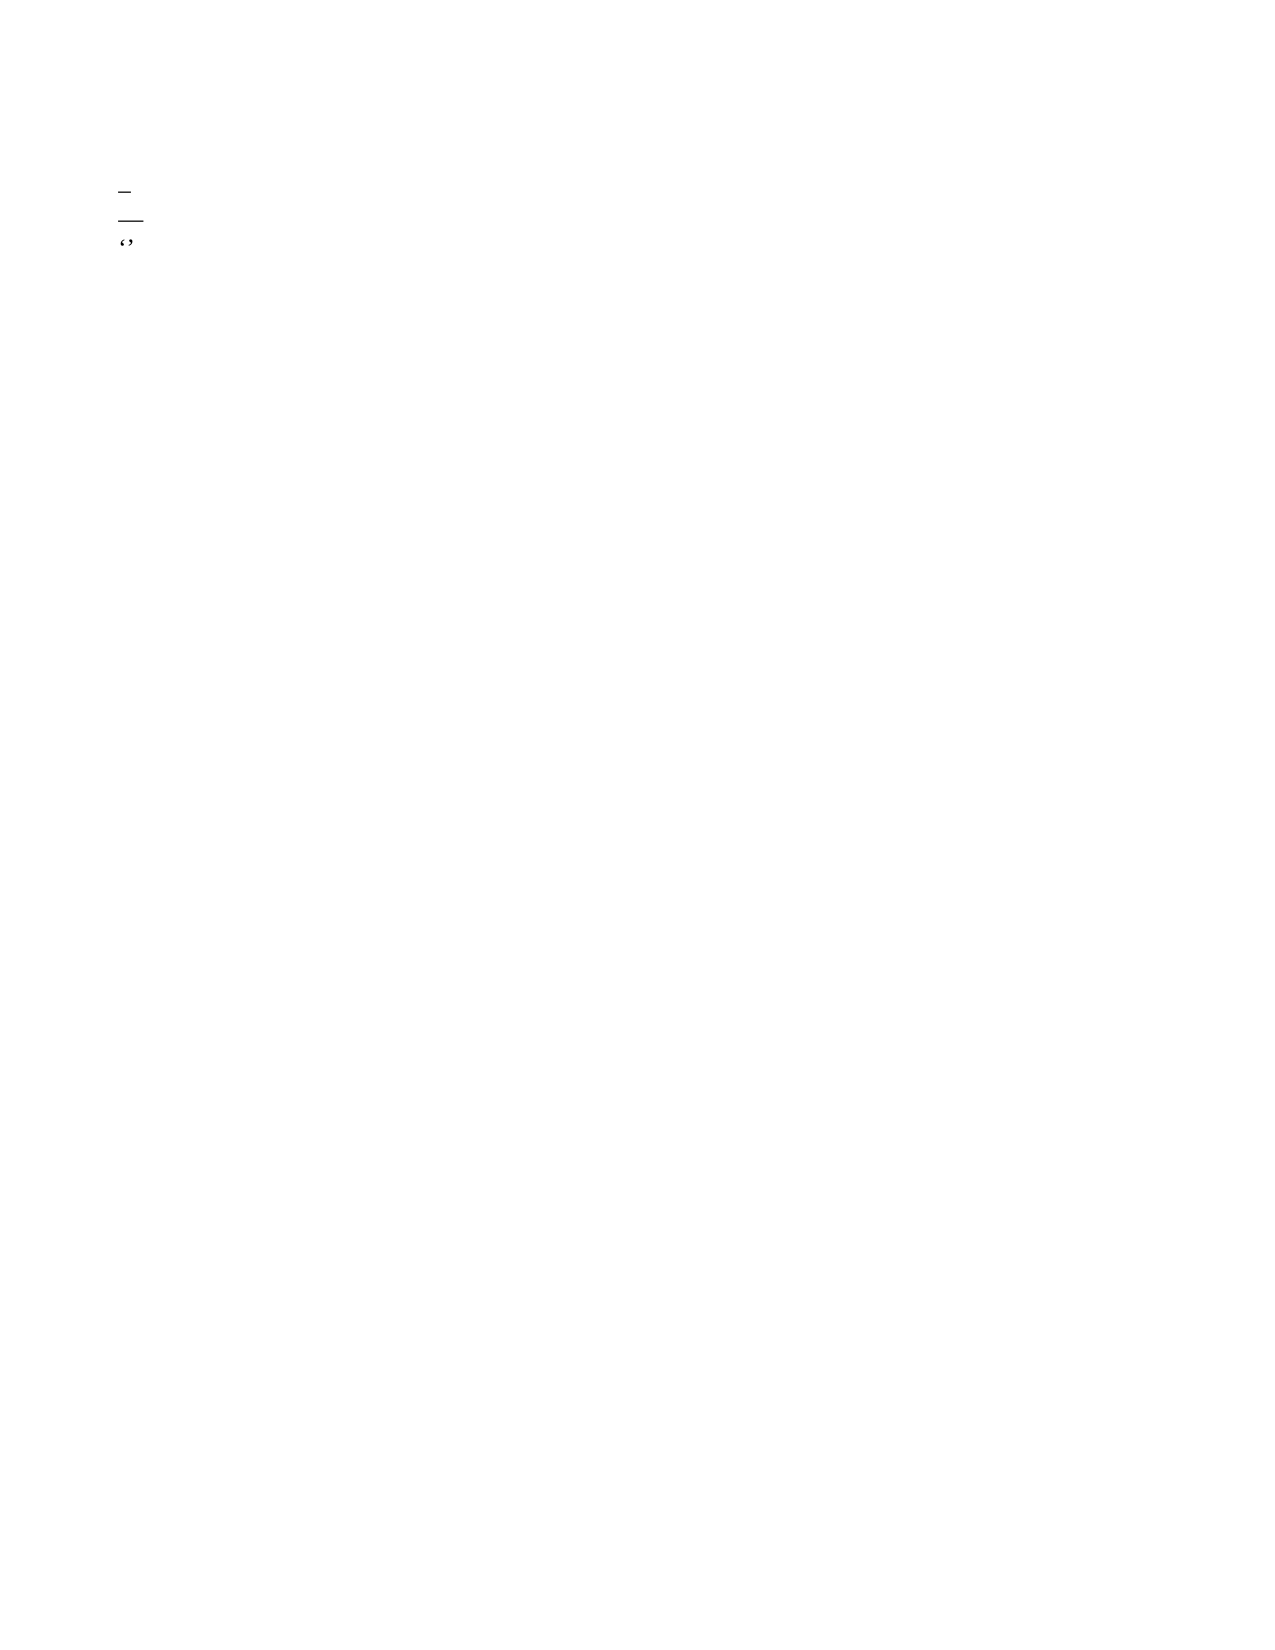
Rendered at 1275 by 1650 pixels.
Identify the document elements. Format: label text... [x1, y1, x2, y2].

text ‘’ [118, 233, 1157, 262]
text – [118, 176, 1157, 204]
text — [118, 204, 1157, 233]
